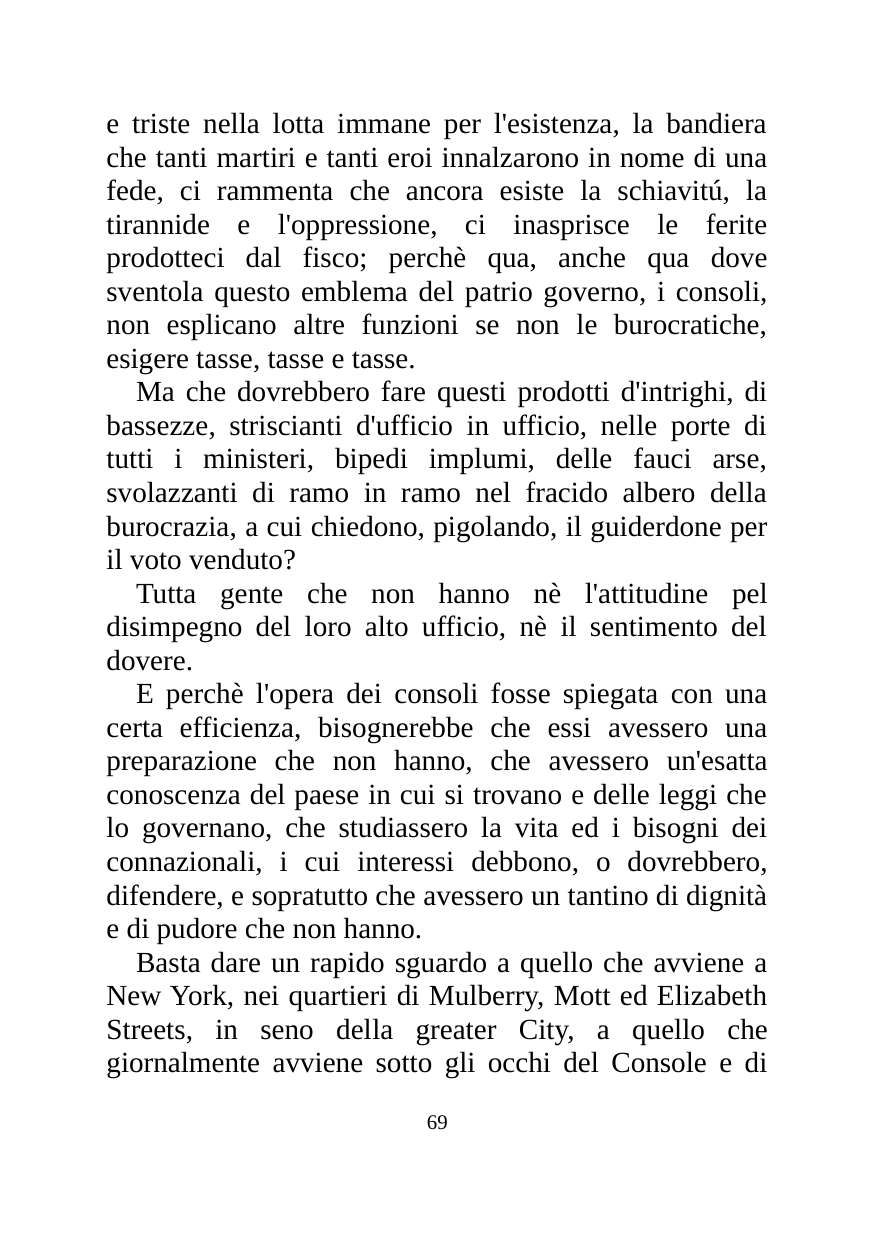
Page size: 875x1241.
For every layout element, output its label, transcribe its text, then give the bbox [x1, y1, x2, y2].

text Basta dare un rapido sguardo a quello che avviene a New York, nei quartieri di Mulberry, Mott ed Elizabeth Streets, in seno della greater City, a quello che giornalmente avviene sotto gli occhi del Console e di [106, 945, 768, 1079]
text E perchè l'opera dei consoli fosse spiegata con una certa efficienza, bisognerebbe che essi avessero una preparazione che non hanno, che avessero un'esatta conoscenza del paese in cui si trovano e delle leggi che lo governano, che studiassero la vita ed i bisogni dei connazionali, i cui interessi debbono, o dovrebbero, difendere, e sopratutto che avessero un tantino di dignità e di pudore che non hanno. [106, 676, 768, 945]
text e triste nella lotta immane per l'esistenza, la bandiera che tanti martiri e tanti eroi innalzarono in nome di una fede, ci rammenta che ancora esiste la schiavitú, la tirannide e l'oppressione, ci inasprisce le ferite prodotteci dal fisco; perchè qua, anche qua dove sventola questo emblema del patrio governo, i consoli, non esplicano altre funzioni se non le burocratiche, esigere tasse, tasse e tasse. [106, 106, 768, 374]
text Ma che dovrebbero fare questi prodotti d'intrighi, di bassezze, striscianti d'ufficio in ufficio, nelle porte di tutti i ministeri, bipedi implumi, delle fauci arse, svolazzanti di ramo in ramo nel fracido albero della burocrazia, a cui chiedono, pigolando, il guiderdone per il voto venduto? [106, 374, 768, 576]
text Tutta gente che non hanno nè l'attitudine pel disimpegno del loro alto ufficio, nè il sentimento del dovere. [106, 576, 768, 676]
